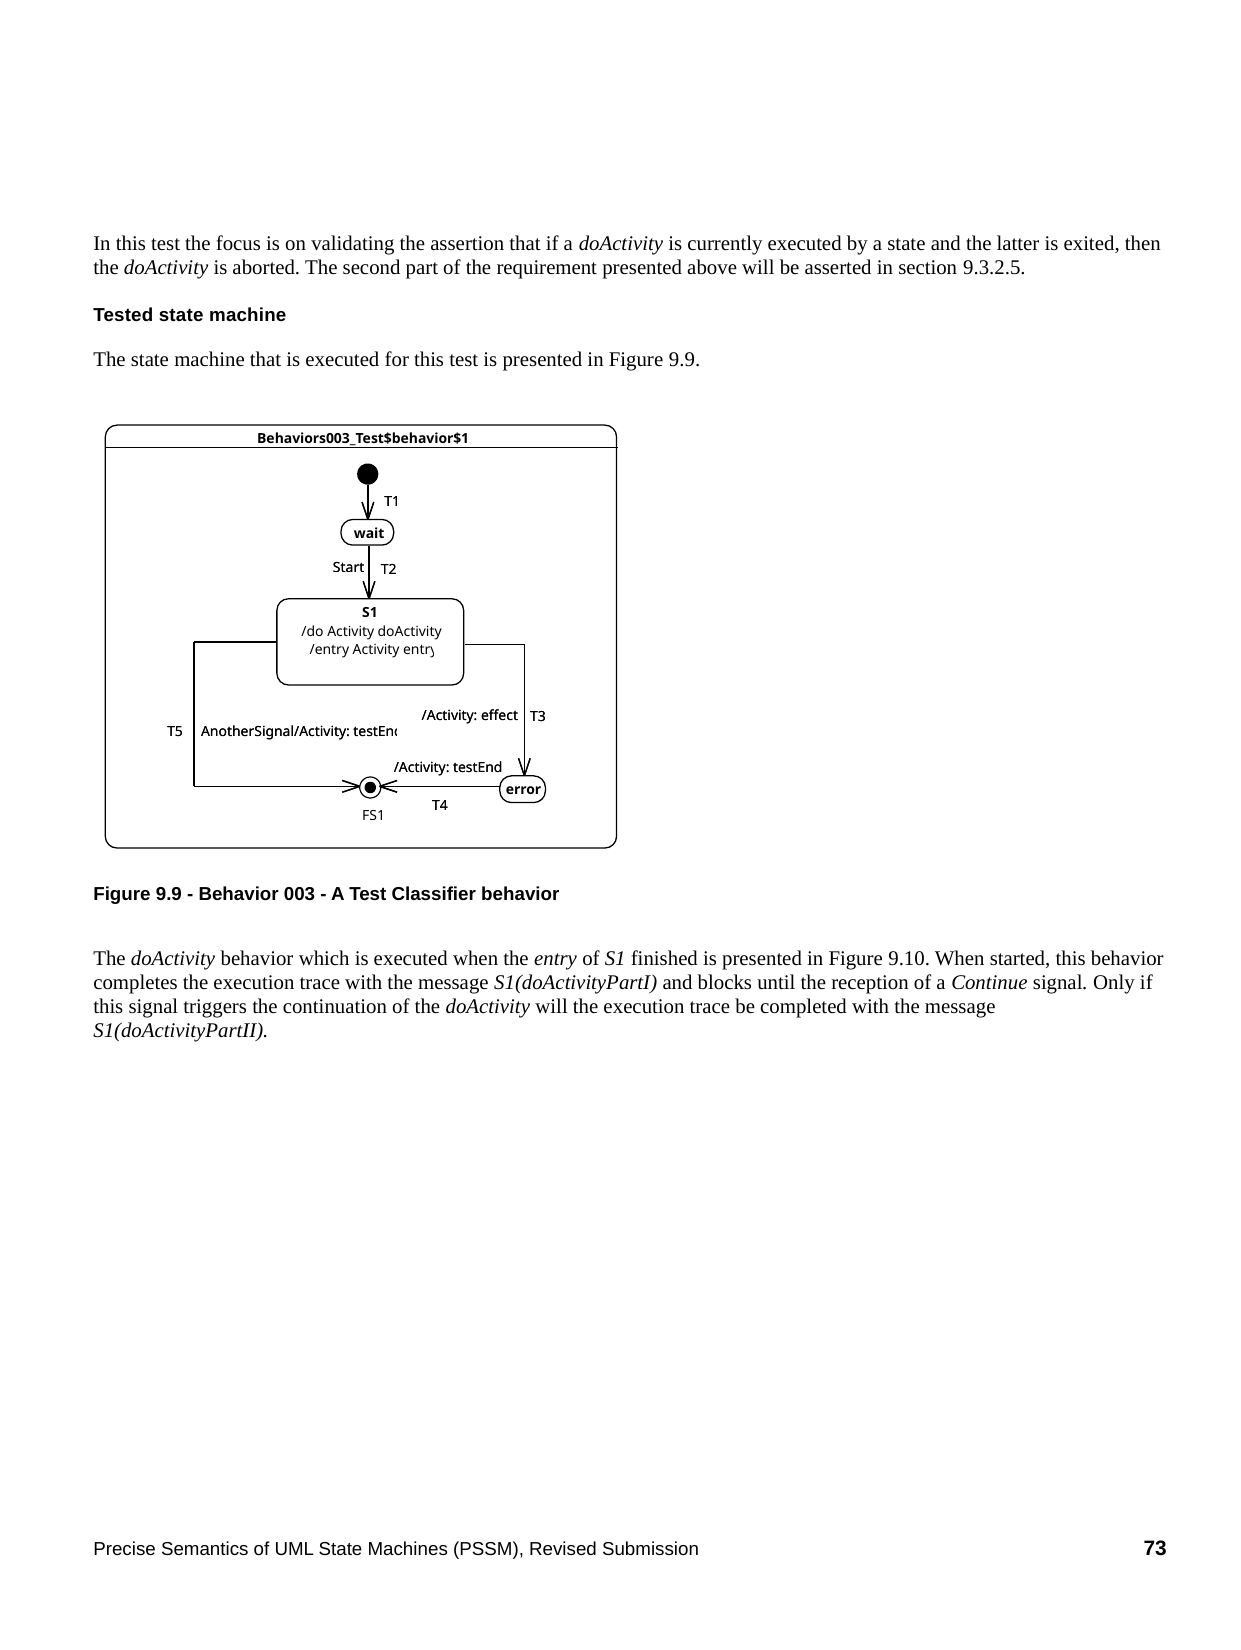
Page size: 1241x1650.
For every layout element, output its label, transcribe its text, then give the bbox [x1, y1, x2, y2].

subtitle Tested state machine [93, 304, 1164, 326]
text The doActivity behavior which is executed when the entry of S1 finished is presented in Figure 9.10. When started, this behavior completes the execution trace with the message S1(doActivityPartI) and blocks until the reception of a Continue signal. Only if this signal triggers the continuation of the doActivity will the execution trace be completed with the message S1(doActivityPartII). [93, 946, 1164, 1042]
text In this test the focus is on validating the assertion that if a doActivity is currently executed by a state and the latter is exited, then the doActivity is aborted. The second part of the requirement presented above will be asserted in section 9.3.2.5. [93, 231, 1164, 279]
text The state machine that is executed for this test is presented in Figure 9.9. [93, 347, 1164, 371]
text Figure 9.9 - Behavior 003 - A Test Classifier behavior [93, 882, 772, 904]
